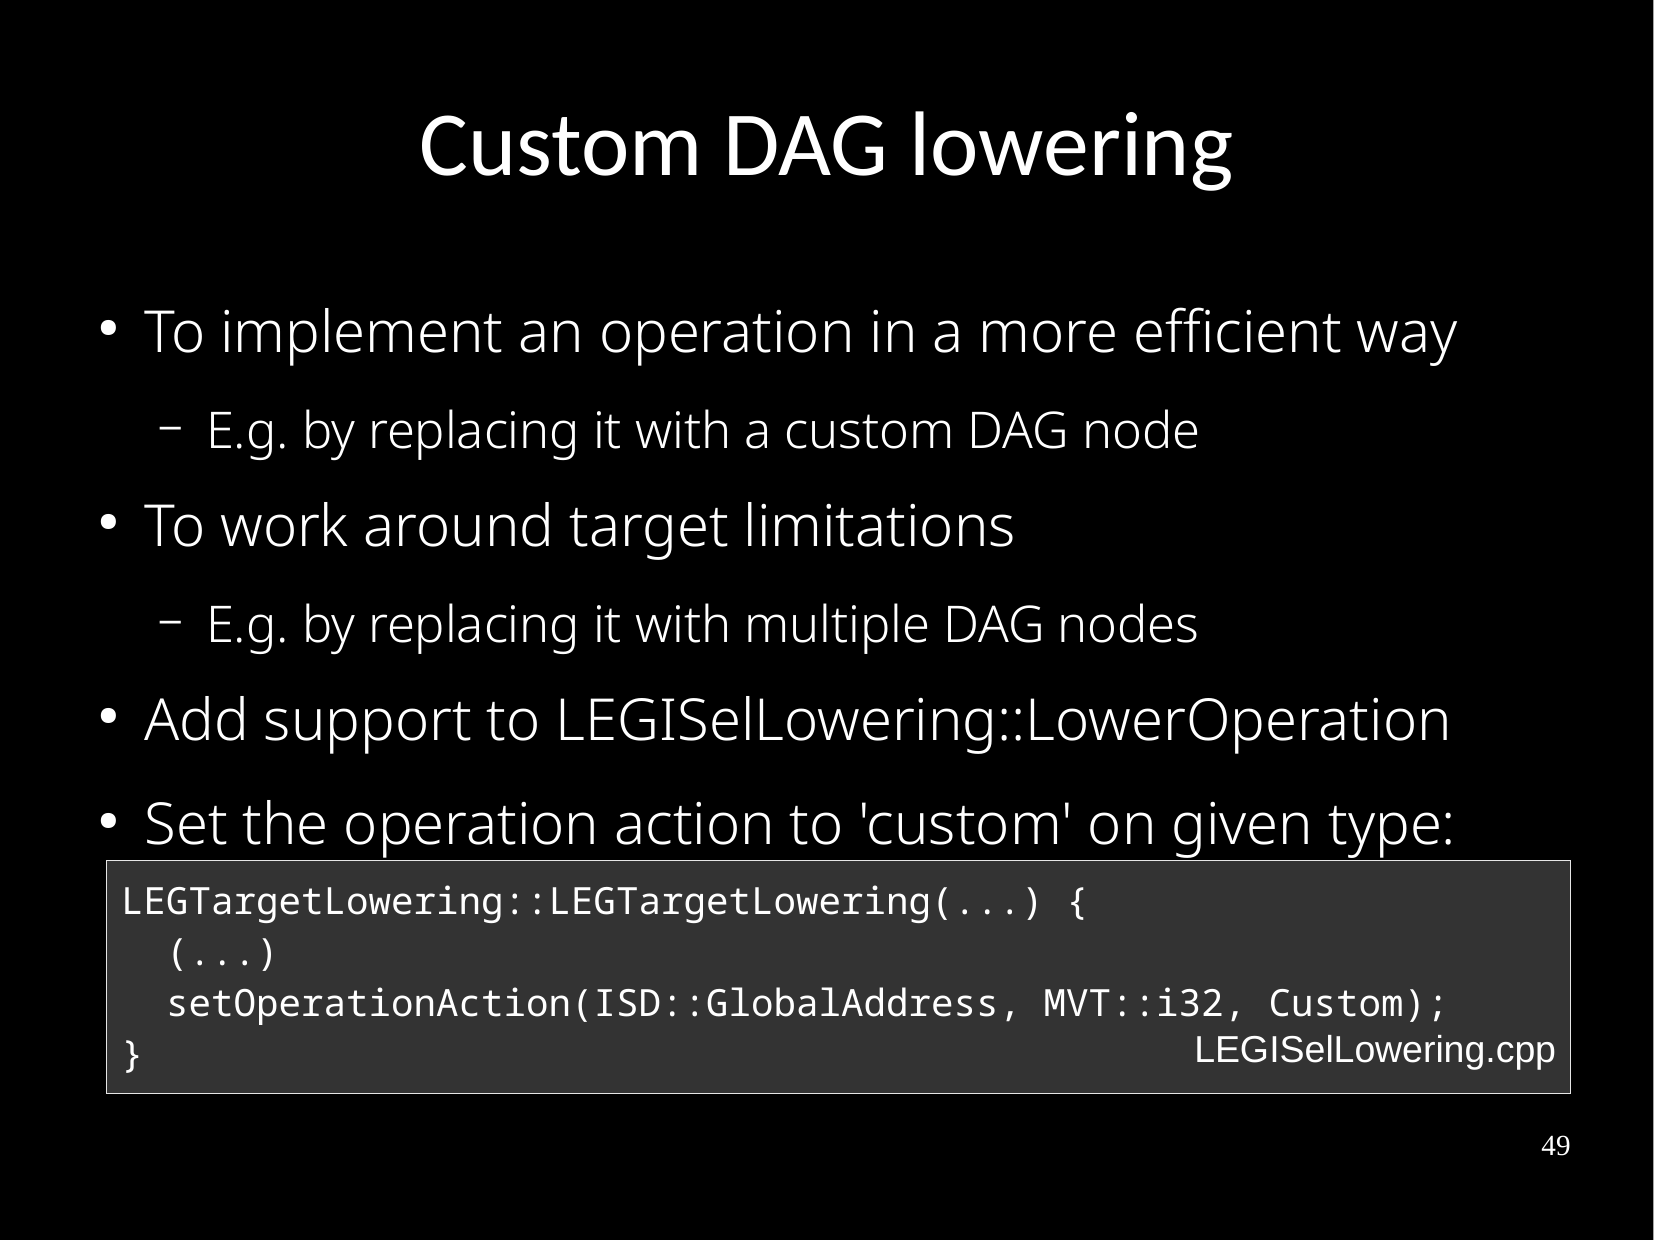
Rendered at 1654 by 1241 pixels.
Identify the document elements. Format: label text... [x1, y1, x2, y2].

list To implement an operation in a more efficient way E.g. by replacing it with a custom DAG node To work around target limitations E.g. by replacing it with multiple DAG nodes Add support to LEGISelLowering::LowerOperation Set the operation action to 'custom' on given type: [82, 290, 1571, 1010]
text_box LEGISelLowering.cpp [1003, 1020, 1571, 1087]
title Custom DAG lowering [82, 49, 1571, 257]
text_box LEGTargetLowering::LEGTargetLowering(...) { (...) setOperationAction(ISD::GlobalAddress, MVT::i32, Custom); } [106, 860, 1571, 1054]
